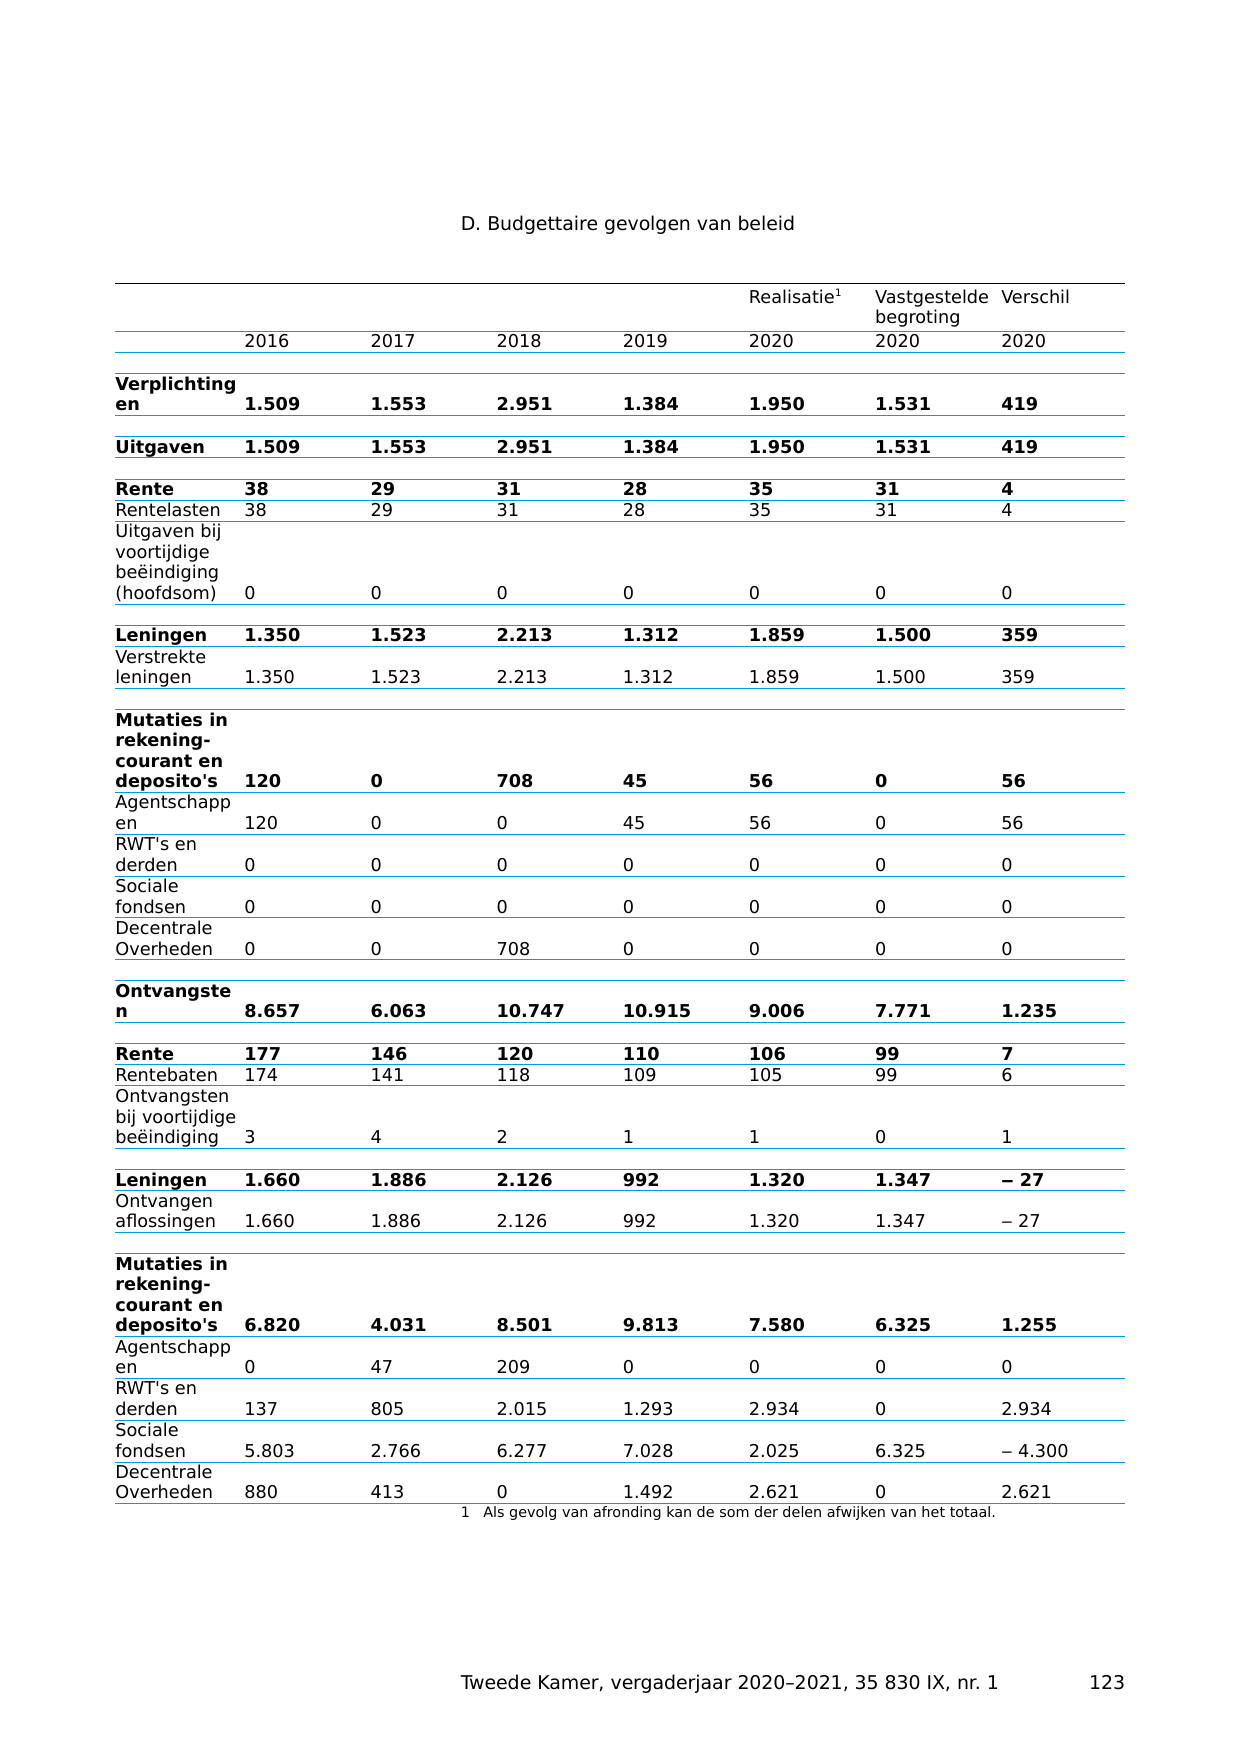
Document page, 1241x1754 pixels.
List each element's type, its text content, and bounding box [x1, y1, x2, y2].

table_cell 0 [872, 710, 998, 792]
table_cell [115, 605, 241, 625]
table_cell Decentrale Overheden [115, 1463, 241, 1503]
table_cell Mutaties in rekening-courant en deposito's [115, 1254, 241, 1336]
table_cell 2.015 [494, 1379, 620, 1419]
table_cell 419 [998, 374, 1125, 415]
table_cell 2020 [746, 332, 872, 352]
table_cell [872, 960, 998, 980]
table_cell 1.384 [620, 374, 746, 415]
table_cell 2.126 [494, 1191, 620, 1232]
table_cell 0 [368, 877, 493, 917]
table_cell [872, 458, 998, 478]
table_cell 0 [620, 918, 746, 959]
table_cell 2016 [241, 332, 367, 352]
table_cell [746, 1149, 872, 1169]
table_cell 4 [998, 501, 1125, 521]
table_cell 0 [241, 835, 367, 876]
table_cell 3 [241, 1086, 367, 1148]
table_cell 0 [746, 918, 872, 959]
table_cell 137 [241, 1379, 367, 1419]
table_cell 31 [494, 501, 620, 521]
table_cell 120 [241, 710, 367, 792]
table_cell 0 [368, 710, 493, 792]
table_cell Verplichtingen [115, 374, 241, 415]
table_cell 1.255 [998, 1254, 1125, 1336]
table_cell [998, 1149, 1125, 1169]
table_cell 56 [998, 710, 1125, 792]
table_cell [241, 1233, 367, 1253]
table_cell 1.500 [872, 626, 998, 646]
table_cell Vastgestelde begroting [872, 284, 998, 331]
table_cell 1.492 [620, 1463, 746, 1503]
table_cell [620, 1149, 746, 1169]
table_cell 1.859 [746, 626, 872, 646]
table_cell 6.820 [241, 1254, 367, 1336]
table_cell 880 [241, 1463, 367, 1503]
table_cell [368, 458, 493, 478]
table_cell 1.886 [368, 1170, 493, 1190]
table_cell [620, 416, 746, 436]
table_cell 6.277 [494, 1421, 620, 1461]
table_cell 2017 [368, 332, 493, 352]
table_cell 1.312 [620, 647, 746, 688]
table_cell 419 [998, 437, 1125, 457]
table_cell 2.934 [746, 1379, 872, 1419]
table_cell 6.063 [368, 981, 493, 1022]
table_cell Sociale fondsen [115, 877, 241, 917]
table_cell [494, 284, 620, 331]
table_cell [872, 605, 998, 625]
table_cell 38 [241, 501, 367, 521]
table_cell [998, 1023, 1125, 1043]
table_cell 1.553 [368, 374, 493, 415]
table_cell 0 [746, 1337, 872, 1378]
table_cell Ontvangen aflossingen [115, 1191, 241, 1232]
table_cell [494, 960, 620, 980]
table_cell 0 [872, 1337, 998, 1378]
table_cell [368, 284, 493, 331]
table_cell [494, 353, 620, 373]
table_cell 2.766 [368, 1421, 493, 1461]
table_cell 1.347 [872, 1170, 998, 1190]
table_cell 2 [494, 1086, 620, 1148]
table_cell 0 [998, 877, 1125, 917]
table_cell 2020 [872, 332, 998, 352]
table_cell 0 [494, 877, 620, 917]
table_cell 7 [998, 1044, 1125, 1064]
table_cell 1.660 [241, 1170, 367, 1190]
table_cell 0 [746, 835, 872, 876]
table_cell 2.951 [494, 437, 620, 457]
table_cell 29 [368, 480, 493, 499]
table_cell 1.320 [746, 1191, 872, 1232]
table_cell 120 [494, 1044, 620, 1064]
table_cell 0 [368, 522, 493, 604]
table_cell 992 [620, 1191, 746, 1232]
table_cell 177 [241, 1044, 367, 1064]
table_cell [241, 353, 367, 373]
table_cell 9.006 [746, 981, 872, 1022]
table_cell [872, 1149, 998, 1169]
table_cell [494, 1023, 620, 1043]
table_cell [115, 284, 241, 331]
table_cell 8.657 [241, 981, 367, 1022]
table_cell 1.509 [241, 437, 367, 457]
table_cell [115, 416, 241, 436]
table_cell 1.660 [241, 1191, 367, 1232]
table_cell 0 [620, 835, 746, 876]
table_cell [998, 689, 1125, 709]
table_cell 2018 [494, 332, 620, 352]
table_cell 0 [998, 918, 1125, 959]
table_cell [115, 960, 241, 980]
table_cell [115, 1023, 241, 1043]
table_cell 56 [998, 793, 1125, 834]
table_cell [368, 1233, 493, 1253]
table_cell 0 [494, 1463, 620, 1503]
table_cell [241, 458, 367, 478]
table_cell 146 [368, 1044, 493, 1064]
table_cell 99 [872, 1065, 998, 1085]
table_cell 1.350 [241, 626, 367, 646]
table_cell 0 [620, 1337, 746, 1378]
table_cell 1.523 [368, 626, 493, 646]
table_cell [872, 689, 998, 709]
table_cell 120 [241, 793, 367, 834]
table_cell [115, 353, 241, 373]
table_cell 2020 [998, 332, 1125, 352]
table_cell 45 [620, 793, 746, 834]
table_cell Verstrekte leningen [115, 647, 241, 688]
list Als gevolg van afronding kan de som der delen afwijken van het totaal. [461, 1504, 1125, 1520]
table_cell Rente [115, 480, 241, 499]
table_cell 47 [368, 1337, 493, 1378]
table_cell [241, 416, 367, 436]
table_cell Mutaties in rekening-courant en deposito's [115, 710, 241, 792]
table_cell 0 [872, 1463, 998, 1503]
table_cell 4 [368, 1086, 493, 1148]
table_cell Realisatie1 [746, 284, 872, 331]
table_cell 0 [872, 793, 998, 834]
table_cell 0 [241, 918, 367, 959]
table_cell 1.500 [872, 647, 998, 688]
table_cell [241, 605, 367, 625]
table_cell 99 [872, 1044, 998, 1064]
table_cell Leningen [115, 626, 241, 646]
table_cell [746, 960, 872, 980]
table_cell 105 [746, 1065, 872, 1085]
table_cell 708 [494, 918, 620, 959]
table_cell [620, 1023, 746, 1043]
table_cell 45 [620, 710, 746, 792]
table_cell 0 [872, 522, 998, 604]
table_cell [241, 689, 367, 709]
table_cell 174 [241, 1065, 367, 1085]
table_cell [746, 1023, 872, 1043]
table_cell 0 [872, 877, 998, 917]
table_cell 0 [494, 835, 620, 876]
table_cell 56 [746, 710, 872, 792]
table_cell 413 [368, 1463, 493, 1503]
table_cell 359 [998, 647, 1125, 688]
table_cell 2.025 [746, 1421, 872, 1461]
table_cell 7.028 [620, 1421, 746, 1461]
table_cell 1.859 [746, 647, 872, 688]
table_cell [115, 689, 241, 709]
table_cell 8.501 [494, 1254, 620, 1336]
table_cell [998, 353, 1125, 373]
table_cell [872, 353, 998, 373]
table_cell [872, 416, 998, 436]
table_cell 110 [620, 1044, 746, 1064]
table_cell 0 [872, 835, 998, 876]
table_cell 0 [620, 877, 746, 917]
table_cell 1.886 [368, 1191, 493, 1232]
table_cell 1.235 [998, 981, 1125, 1022]
table_cell 0 [368, 793, 493, 834]
table_cell 1.384 [620, 437, 746, 457]
table_cell 9.813 [620, 1254, 746, 1336]
table_cell 1.523 [368, 647, 493, 688]
table_cell 805 [368, 1379, 493, 1419]
table_cell 0 [241, 522, 367, 604]
table_cell [998, 960, 1125, 980]
table_cell 0 [872, 1379, 998, 1419]
table_cell [998, 1233, 1125, 1253]
table_cell [241, 284, 367, 331]
table_cell RWT's en derden [115, 1379, 241, 1419]
table_cell [872, 1233, 998, 1253]
table_cell Decentrale Overheden [115, 918, 241, 959]
table_cell Uitgaven bij voortijdige beëindiging (hoofdsom) [115, 522, 241, 604]
table_cell 1.531 [872, 437, 998, 457]
table_cell 106 [746, 1044, 872, 1064]
table_cell Sociale fondsen [115, 1421, 241, 1461]
table_cell RWT's en derden [115, 835, 241, 876]
table_cell 0 [872, 1086, 998, 1148]
table_cell 28 [620, 480, 746, 499]
table_cell Ontvangsten [115, 981, 241, 1022]
table_cell 992 [620, 1170, 746, 1190]
table_cell [998, 458, 1125, 478]
table_cell [620, 353, 746, 373]
table_cell 1.553 [368, 437, 493, 457]
table_cell [620, 458, 746, 478]
table_cell 0 [494, 793, 620, 834]
table_cell [115, 1233, 241, 1253]
table_cell 1.350 [241, 647, 367, 688]
table_cell [494, 1233, 620, 1253]
table_cell 0 [872, 918, 998, 959]
table_cell Rentebaten [115, 1065, 241, 1085]
table_cell [241, 1023, 367, 1043]
table_cell 0 [746, 877, 872, 917]
table_cell [368, 1023, 493, 1043]
table_cell 1.509 [241, 374, 367, 415]
table_cell 2.621 [998, 1463, 1125, 1503]
table_cell 0 [998, 1337, 1125, 1378]
table_cell 0 [241, 1337, 367, 1378]
table_cell Uitgaven [115, 437, 241, 457]
table_cell [368, 605, 493, 625]
table_cell [494, 458, 620, 478]
table_cell 7.771 [872, 981, 998, 1022]
table_cell [620, 689, 746, 709]
table_cell 6.325 [872, 1421, 998, 1461]
table_cell [368, 689, 493, 709]
table_cell 5.803 [241, 1421, 367, 1461]
table_cell [746, 458, 872, 478]
table_header Tabel 46 Budgettaire gevolgen van beleidsartikel 12 Kasbeheer (bedragen x € 1 mln.)1 [115, 258, 1125, 283]
table_cell 10.747 [494, 981, 620, 1022]
table_cell 31 [494, 480, 620, 499]
table_cell 109 [620, 1065, 746, 1085]
table_cell 2.621 [746, 1463, 872, 1503]
table_cell 209 [494, 1337, 620, 1378]
table_cell 2.213 [494, 647, 620, 688]
table_cell 1 [746, 1086, 872, 1148]
table_cell [494, 689, 620, 709]
table_cell [620, 605, 746, 625]
table_cell [368, 353, 493, 373]
table_cell [620, 1233, 746, 1253]
table_cell 35 [746, 501, 872, 521]
table_cell 10.915 [620, 981, 746, 1022]
table_cell 0 [998, 835, 1125, 876]
table_cell [746, 1233, 872, 1253]
table_cell 1.312 [620, 626, 746, 646]
table_cell [620, 960, 746, 980]
table_cell [746, 353, 872, 373]
table_cell [494, 605, 620, 625]
table_cell 4 [998, 480, 1125, 499]
table_cell 31 [872, 501, 998, 521]
table_cell [494, 1149, 620, 1169]
table_cell [746, 416, 872, 436]
table_cell 708 [494, 710, 620, 792]
table_cell 1.950 [746, 437, 872, 457]
table_cell [115, 1149, 241, 1169]
table_cell [368, 1149, 493, 1169]
table_cell 4.031 [368, 1254, 493, 1336]
table_cell [746, 605, 872, 625]
table_cell [115, 332, 241, 352]
table_cell 2.951 [494, 374, 620, 415]
table_cell 2.934 [998, 1379, 1125, 1419]
table_cell [494, 416, 620, 436]
table_cell 118 [494, 1065, 620, 1085]
table_cell 6.325 [872, 1254, 998, 1336]
table_cell 1.950 [746, 374, 872, 415]
table_cell 1.293 [620, 1379, 746, 1419]
table_cell [998, 416, 1125, 436]
table_cell Rentelasten [115, 501, 241, 521]
table_cell 0 [620, 522, 746, 604]
table_cell 0 [241, 877, 367, 917]
table_cell 28 [620, 501, 746, 521]
table_cell 0 [998, 522, 1125, 604]
table_cell 0 [746, 522, 872, 604]
table_cell 1.531 [872, 374, 998, 415]
table_cell 35 [746, 480, 872, 499]
table_cell 1 [998, 1086, 1125, 1148]
table_cell 141 [368, 1065, 493, 1085]
table_cell 0 [494, 522, 620, 604]
table_cell [368, 960, 493, 980]
table_cell [620, 284, 746, 331]
table_cell Verschil [998, 284, 1125, 331]
table_cell 38 [241, 480, 367, 499]
table_cell Ontvangsten bij voortijdige beëindiging [115, 1086, 241, 1148]
table_cell [998, 605, 1125, 625]
table_cell ‒ 27 [998, 1191, 1125, 1232]
table_cell 7.580 [746, 1254, 872, 1336]
table_cell ‒ 4.300 [998, 1421, 1125, 1461]
table_cell 56 [746, 793, 872, 834]
table_cell 1 [620, 1086, 746, 1148]
table_cell [746, 689, 872, 709]
table_cell [241, 1149, 367, 1169]
table_cell Leningen [115, 1170, 241, 1190]
table_cell 6 [998, 1065, 1125, 1085]
table_cell Agentschappen [115, 1337, 241, 1378]
table_cell Rente [115, 1044, 241, 1064]
table_cell 1.320 [746, 1170, 872, 1190]
table_cell 359 [998, 626, 1125, 646]
table_cell 2.213 [494, 626, 620, 646]
table_cell 0 [368, 835, 493, 876]
table_cell 29 [368, 501, 493, 521]
table_cell 0 [368, 918, 493, 959]
table_cell ‒ 27 [998, 1170, 1125, 1190]
table_cell [872, 1023, 998, 1043]
table_cell [368, 416, 493, 436]
table_cell [241, 960, 367, 980]
table_cell [115, 458, 241, 478]
table_cell 2.126 [494, 1170, 620, 1190]
title D. Budgettaire gevolgen van beleid [461, 213, 1125, 235]
table_cell 2019 [620, 332, 746, 352]
table_cell 31 [872, 480, 998, 499]
table_cell 1.347 [872, 1191, 998, 1232]
table_cell Agentschappen [115, 793, 241, 834]
